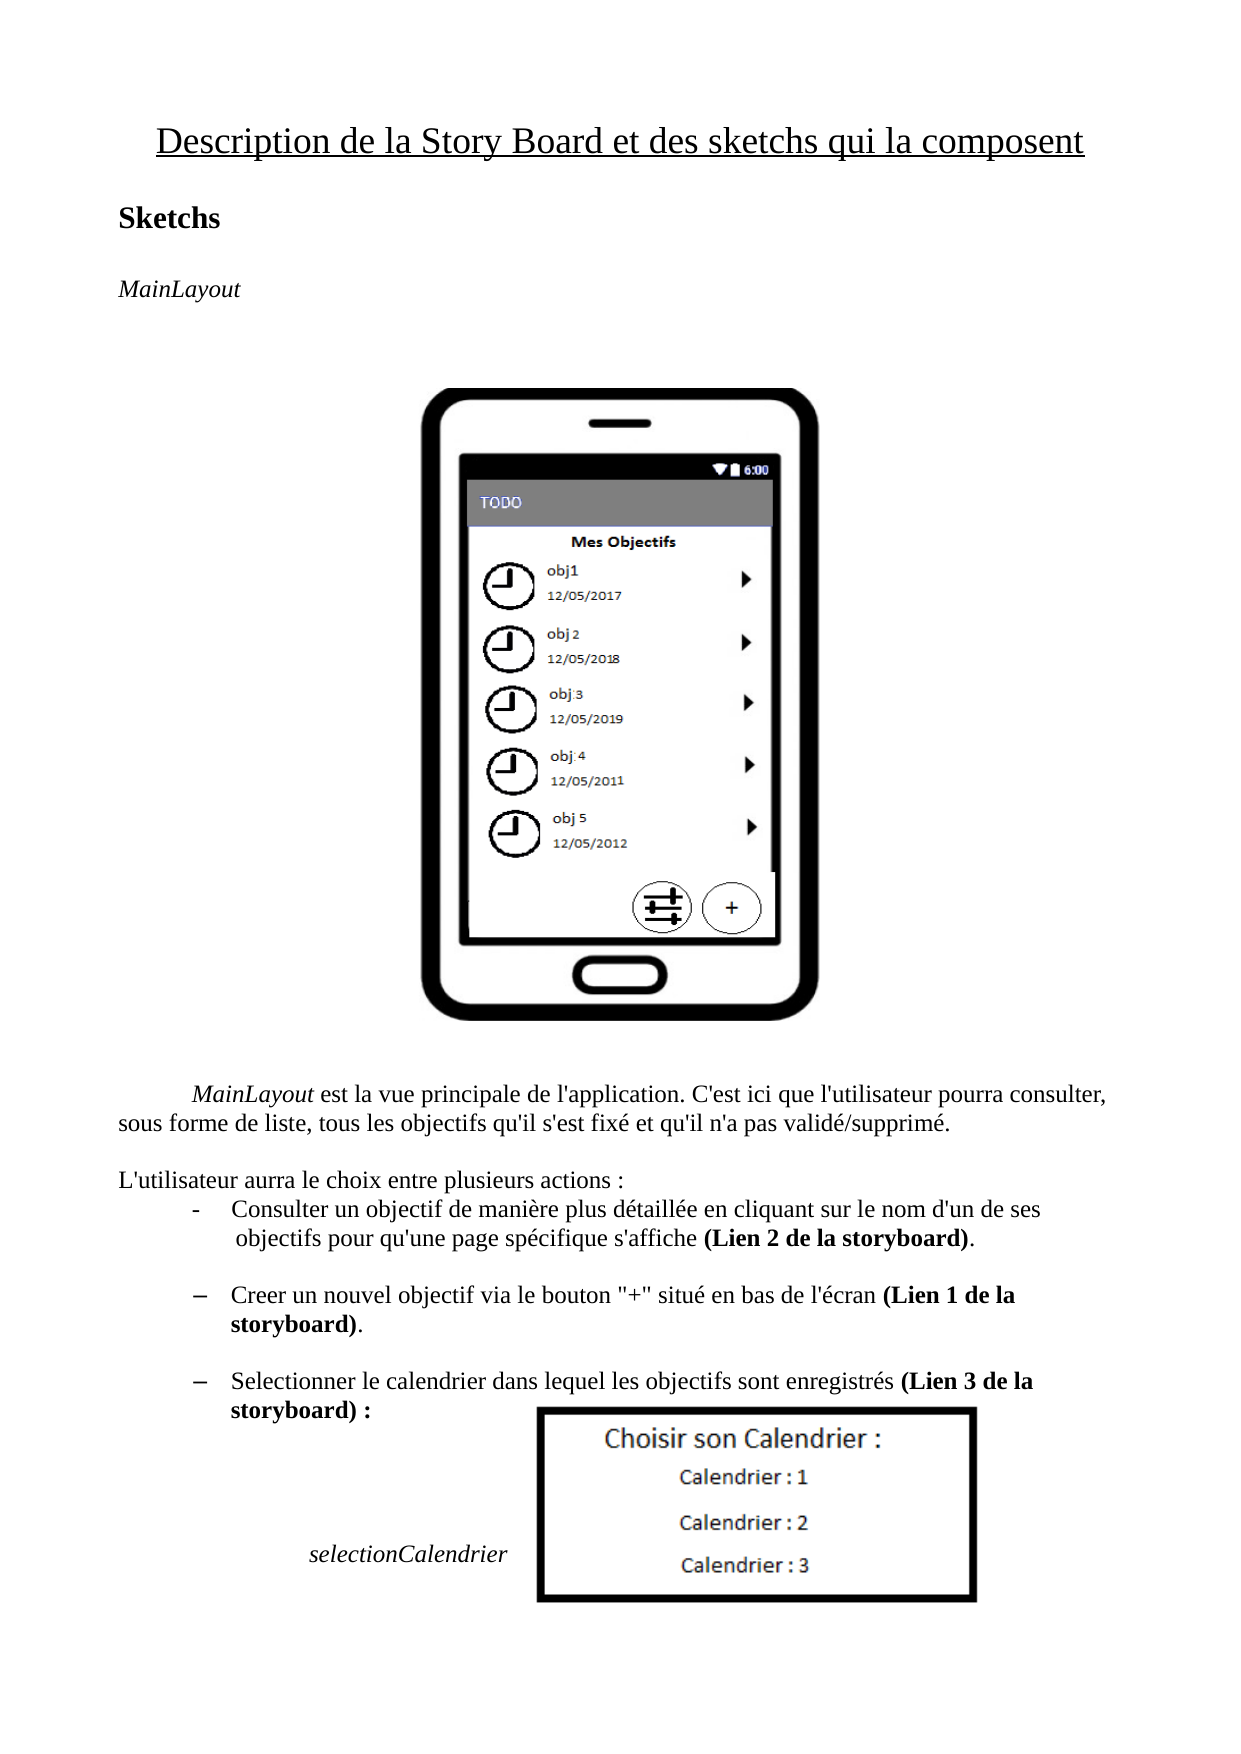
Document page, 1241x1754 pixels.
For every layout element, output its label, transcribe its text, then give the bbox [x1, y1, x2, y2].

text - Consulter un objectif de manière plus détaillée en cliquant sur le nom d'un de ses objectifs pour qu'une page spécifique s'affiche (Lien 2 de la storyboard). [118, 1194, 1122, 1251]
list Creer un nouvel objectif via le bouton "+" situé en bas de l'écran (Lien 1 de la storyboard). [193, 1280, 1122, 1338]
picture [534, 1405, 982, 1609]
text MainLayout est la vue principale de l'application. C'est ici que l'utilisateur pourra consulter, sous forme de liste, tous les objectifs qu'il s'est fixé et qu'il n'a pas validé/supprimé. [118, 1079, 1122, 1136]
text Sketchs [118, 199, 1122, 236]
text L'utilisateur aurra le choix entre plusieurs actions : [118, 1165, 1122, 1194]
text selectionCalendrier [118, 1539, 534, 1568]
text Description de la Story Board et des sketchs qui la composent [118, 118, 1122, 161]
text MainLayout [118, 274, 1122, 303]
list Selectionner le calendrier dans lequel les objectifs sont enregistrés (Lien 3 de la storyboard) : [193, 1366, 1122, 1424]
picture [418, 388, 822, 1029]
text [982, 1539, 1122, 1568]
